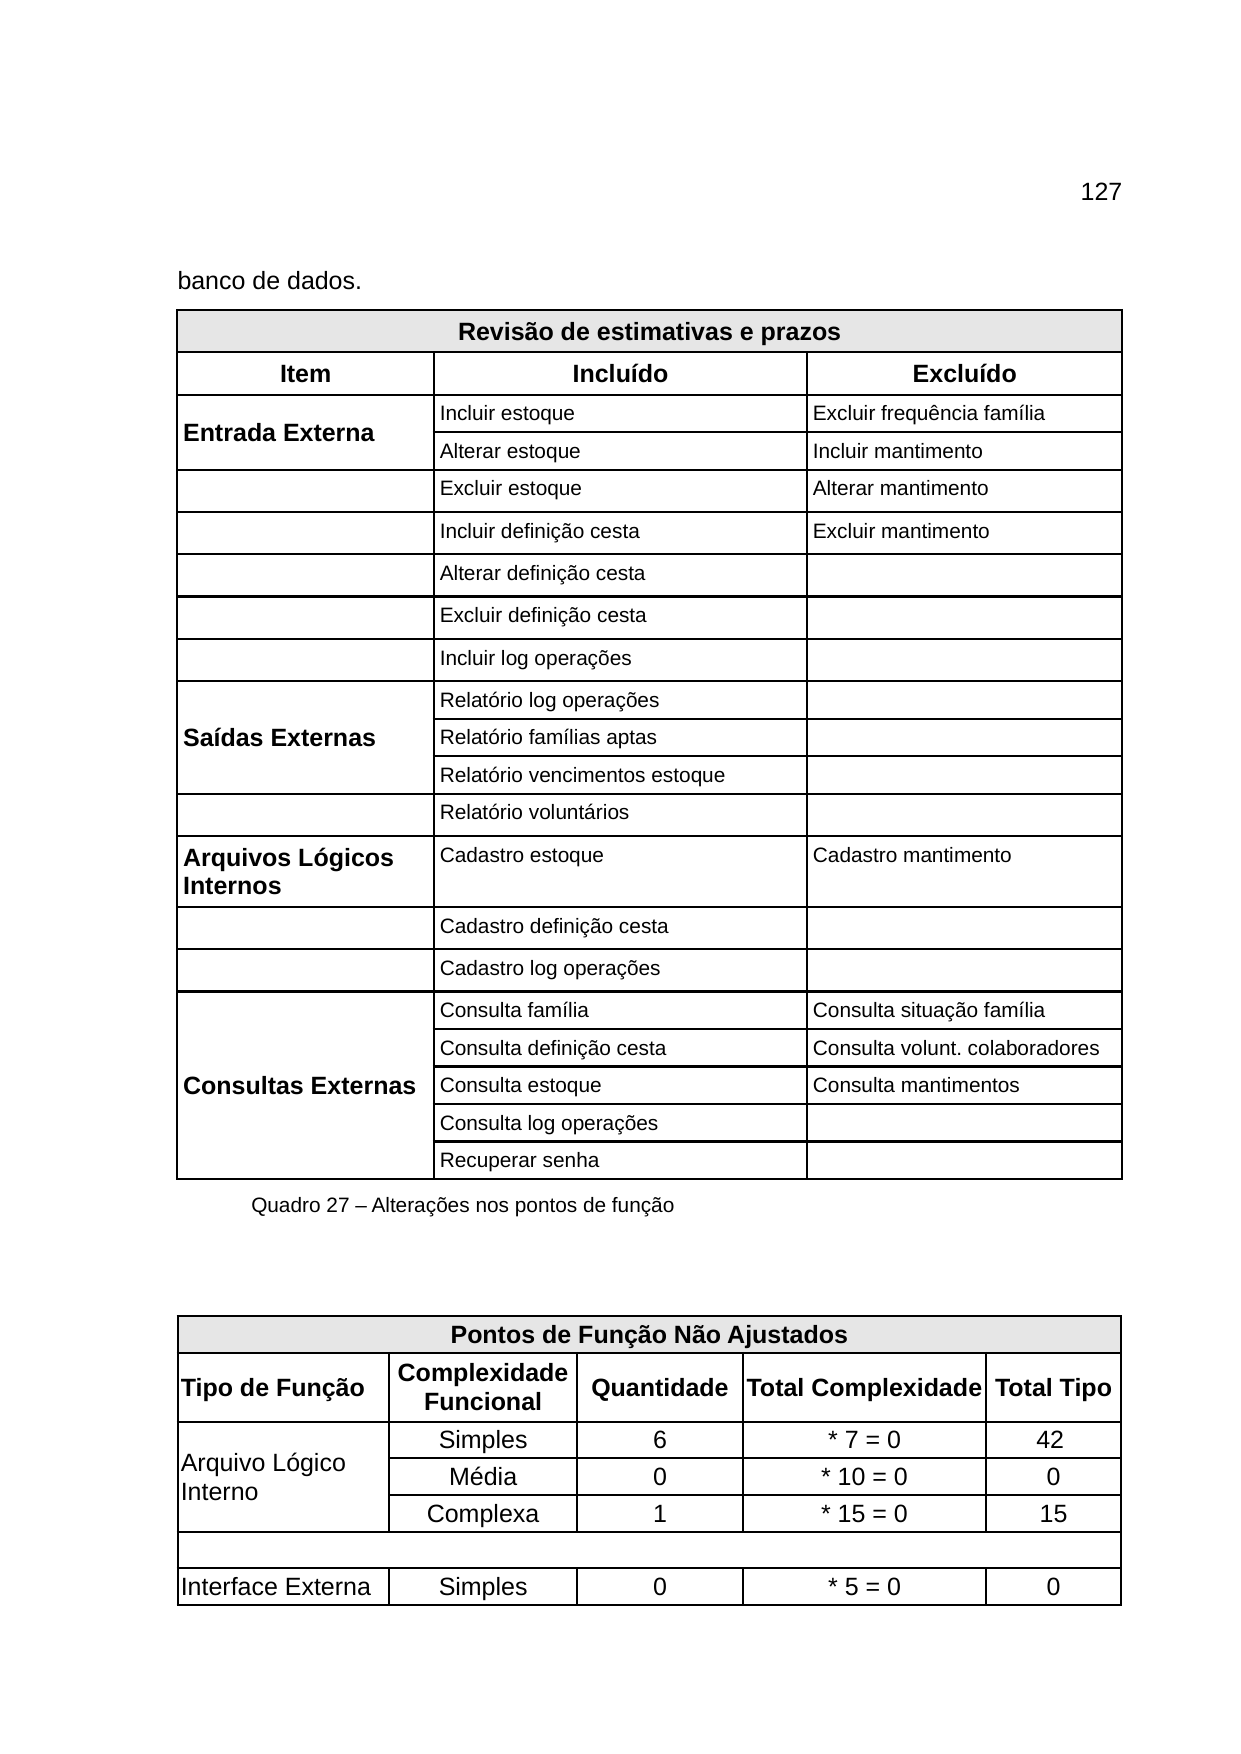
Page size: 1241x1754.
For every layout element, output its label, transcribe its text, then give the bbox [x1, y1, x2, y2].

table_cell Simples [390, 1423, 576, 1457]
table_cell [808, 757, 1121, 792]
table_cell [178, 795, 433, 835]
table_cell [808, 555, 1121, 595]
table_cell Cadastro estoque [435, 837, 806, 906]
table_cell [178, 513, 433, 553]
table_cell * 10 = 0 [744, 1459, 985, 1494]
table_cell 0 [578, 1569, 742, 1604]
table_cell [179, 1533, 1120, 1567]
table_cell Quantidade [578, 1354, 742, 1421]
table_cell Cadastro mantimento [808, 837, 1121, 906]
table_cell Item [178, 353, 433, 393]
table_cell 1 [578, 1496, 742, 1531]
table_cell Consulta log operações [435, 1105, 806, 1140]
table_cell Cadastro definição cesta [435, 908, 806, 948]
table_cell Consulta família [435, 993, 806, 1028]
table_cell Complexidade Funcional [390, 1354, 576, 1421]
table_cell Complexa [390, 1496, 576, 1531]
table_cell Arquivos Lógicos Internos [178, 837, 433, 906]
table_cell Incluir definição cesta [435, 513, 806, 553]
table_cell Excluir estoque [435, 471, 806, 511]
table_cell Consulta mantimentos [808, 1068, 1121, 1103]
table_cell Excluir definição cesta [435, 598, 806, 638]
table_cell [178, 471, 433, 511]
table_cell Total Complexidade [744, 1354, 985, 1421]
table_cell Saídas Externas [178, 682, 433, 792]
table_cell Simples [390, 1569, 576, 1604]
table_cell [178, 640, 433, 680]
table_cell [178, 950, 433, 990]
table_cell [808, 1143, 1121, 1178]
table_cell 0 [578, 1459, 742, 1494]
table_cell Consulta situação família [808, 993, 1121, 1028]
table_cell [808, 682, 1121, 717]
text banco de dados. [177, 266, 1122, 294]
table_cell Média [390, 1459, 576, 1494]
table_cell Consulta estoque [435, 1068, 806, 1103]
table_cell [808, 1105, 1121, 1140]
table_cell Entrada Externa [178, 396, 433, 468]
table_cell Incluído [435, 353, 806, 393]
table_header Revisão de estimativas e prazos [178, 311, 1121, 351]
table_cell 0 [987, 1459, 1120, 1494]
table_cell [178, 598, 433, 638]
table_cell Total Tipo [987, 1354, 1120, 1421]
table_cell [808, 950, 1121, 990]
table_cell [178, 908, 433, 948]
table_cell [808, 795, 1121, 835]
table_cell Relatório vencimentos estoque [435, 757, 806, 792]
table_cell Relatório famílias aptas [435, 720, 806, 755]
table_cell Tipo de Função [179, 1354, 388, 1421]
table_cell Excluído [808, 353, 1121, 393]
table_cell * 5 = 0 [744, 1569, 985, 1604]
table_cell Incluir log operações [435, 640, 806, 680]
table_cell Cadastro log operações [435, 950, 806, 990]
table_cell Alterar estoque [435, 433, 806, 468]
table_cell [808, 908, 1121, 948]
table_cell Alterar mantimento [808, 471, 1121, 511]
table_cell Alterar definição cesta [435, 555, 806, 595]
table_cell Consultas Externas [178, 993, 433, 1178]
table_cell Interface Externa [179, 1569, 388, 1604]
table_cell Excluir mantimento [808, 513, 1121, 553]
table_header Pontos de Função Não Ajustados [179, 1317, 1120, 1352]
table_cell [808, 640, 1121, 680]
table_cell [808, 598, 1121, 638]
table_cell [178, 555, 433, 595]
text Quadro 27 – Alterações nos pontos de função [177, 1192, 1122, 1216]
table_cell * 7 = 0 [744, 1423, 985, 1457]
table_cell Relatório voluntários [435, 795, 806, 835]
table_cell Incluir mantimento [808, 433, 1121, 468]
table_cell Excluir frequência família [808, 396, 1121, 431]
table_cell Incluir estoque [435, 396, 806, 431]
table_cell Recuperar senha [435, 1143, 806, 1178]
table_cell Consulta volunt. colaboradores [808, 1030, 1121, 1065]
table_cell Consulta definição cesta [435, 1030, 806, 1065]
table_cell [808, 720, 1121, 755]
table_cell Arquivo Lógico Interno [179, 1423, 388, 1531]
table_cell 15 [987, 1496, 1120, 1531]
table_cell 6 [578, 1423, 742, 1457]
table_cell * 15 = 0 [744, 1496, 985, 1531]
table_cell Relatório log operações [435, 682, 806, 717]
table_cell 42 [987, 1423, 1120, 1457]
table_cell 0 [987, 1569, 1120, 1604]
